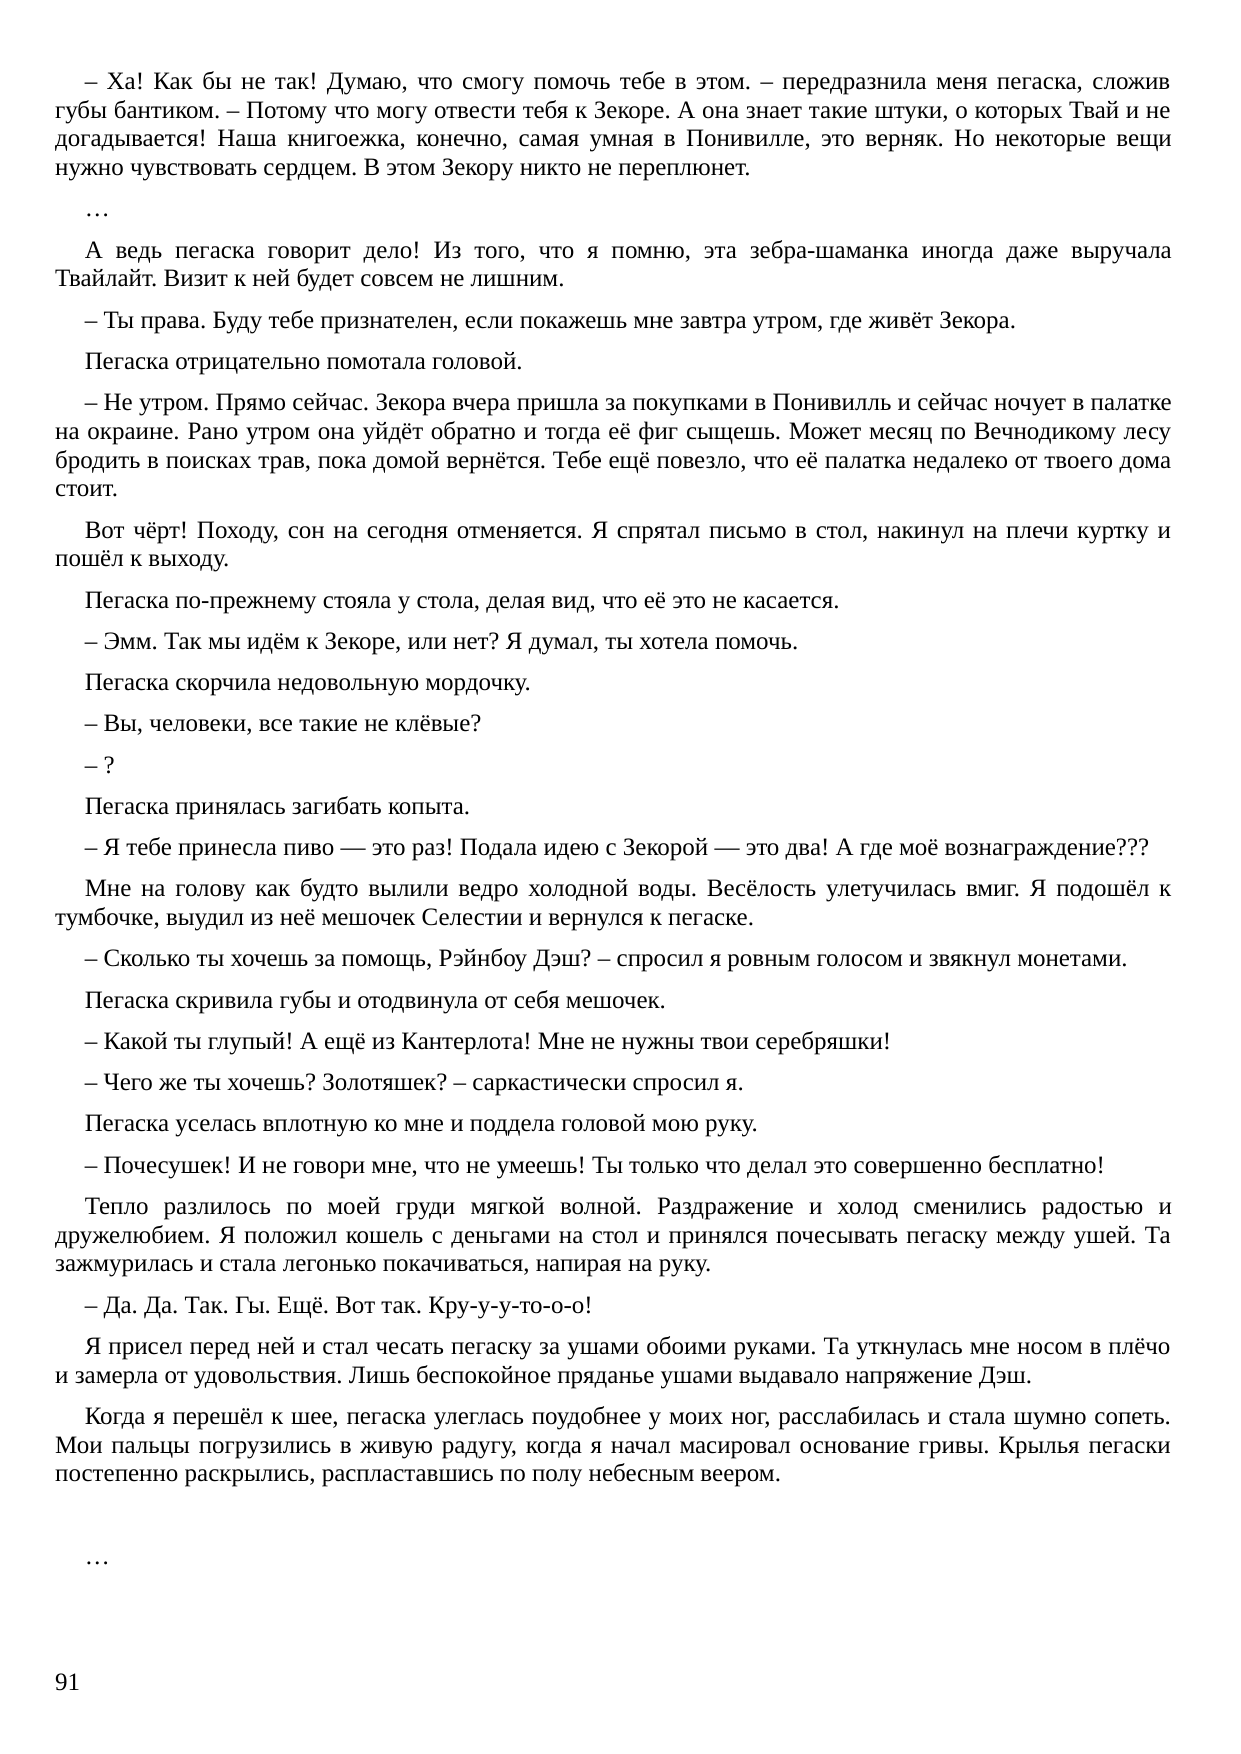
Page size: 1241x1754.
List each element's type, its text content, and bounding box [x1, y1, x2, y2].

text Пегаска принялась загибать копыта. [55, 791, 1173, 820]
text Пегаска скривила губы и отодвинула от себя мешочек. [55, 985, 1173, 1013]
text – Ха! Как бы не так! Думаю, что смогу помочь тебе в этом. – передразнила меня пегаска, сложив губы бантиком. – Потому что могу отвести тебя к Зекоре. А она знает такие штуки, о которых Твай и не догадывается! Наша книгоежка, конечно, самая умная в Понивилле, это верняк. Но некоторые вещи нужно чувствовать сердцем. В этом Зекору никто не переплюнет. [55, 66, 1173, 181]
text – Не утром. Прямо сейчас. Зекора вчера пришла за покупками в Понивилль и сейчас ночует в палатке на окраине. Рано утром она уйдёт обратно и тогда её фиг сыщешь. Может месяц по Вечнодикому лесу бродить в поисках трав, пока домой вернётся. Тебе ещё повезло, что её палатка недалеко от твоего дома стоит. [55, 387, 1173, 502]
text Мне на голову как будто вылили ведро холодной воды. Весёлость улетучилась вмиг. Я подошёл к тумбочке, выудил из неё мешочек Селестии и вернулся к пегаске. [55, 873, 1173, 931]
text – Чего же ты хочешь? Золотяшек? – саркастически спросил я. [55, 1067, 1173, 1096]
text – Да. Да. Так. Гы. Ещё. Вот так. Кру-у-у-то-о-о! [55, 1290, 1173, 1318]
text Вот чёрт! Походу, сон на сегодня отменяется. Я спрятал письмо в стол, накинул на плечи куртку и пошёл к выходу. [55, 515, 1173, 572]
text – Ты права. Буду тебе признателен, если покажешь мне завтра утром, где живёт Зекора. [55, 305, 1173, 333]
text Тепло разлилось по моей груди мягкой волной. Раздражение и холод сменились радостью и дружелюбием. Я положил кошель с деньгами на стол и принялся почесывать пегаску между ушей. Та зажмурилась и стала легонько покачиваться, напирая на руку. [55, 1191, 1173, 1277]
text – Вы, человеки, все такие не клёвые? [55, 708, 1173, 737]
text Я присел перед ней и стал чесать пегаску за ушами обоими руками. Та уткнулась мне носом в плёчо и замерла от удовольствия. Лишь беспокойное пряданье ушами выдавало напряжение Дэш. [55, 1331, 1173, 1388]
text Когда я перешёл к шее, пегаска улеглась поудобнее у моих ног, расслабилась и стала шумно сопеть. Мои пальцы погрузились в живую радугу, когда я начал масировал основание гривы. Крылья пегаски постепенно раскрылись, распластавшись по полу небесным веером. [55, 1401, 1173, 1487]
text Пегаска по-прежнему стояла у стола, делая вид, что её это не касается. [55, 585, 1173, 613]
text – ? [55, 750, 1173, 778]
text … [55, 1541, 1173, 1570]
text Пегаска уселась вплотную ко мне и поддела головой мою руку. [55, 1108, 1173, 1137]
text – Эмм. Так мы идём к Зекоре, или нет? Я думал, ты хотела помочь. [55, 626, 1173, 655]
text – Почесушек! И не говори мне, что не умеешь! Ты только что делал это совершенно бесплатно! [55, 1150, 1173, 1178]
text … [55, 193, 1173, 222]
text А ведь пегаска говорит дело! Из того, что я помню, эта зебра-шаманка иногда даже выручала Твайлайт. Визит к ней будет совсем не лишним. [55, 235, 1173, 292]
text Пегаска отрицательно помотала головой. [55, 346, 1173, 375]
text – Я тебе принесла пиво — это раз! Подала идею с Зекорой — это два! А где моё вознаграждение??? [55, 832, 1173, 861]
text – Какой ты глупый! А ещё из Кантерлота! Мне не нужны твои серебряшки! [55, 1026, 1173, 1055]
text – Сколько ты хочешь за помощь, Рэйнбоу Дэш? – спросил я ровным голосом и звякнул монетами. [55, 943, 1173, 972]
text Пегаска скорчила недовольную мордочку. [55, 667, 1173, 696]
